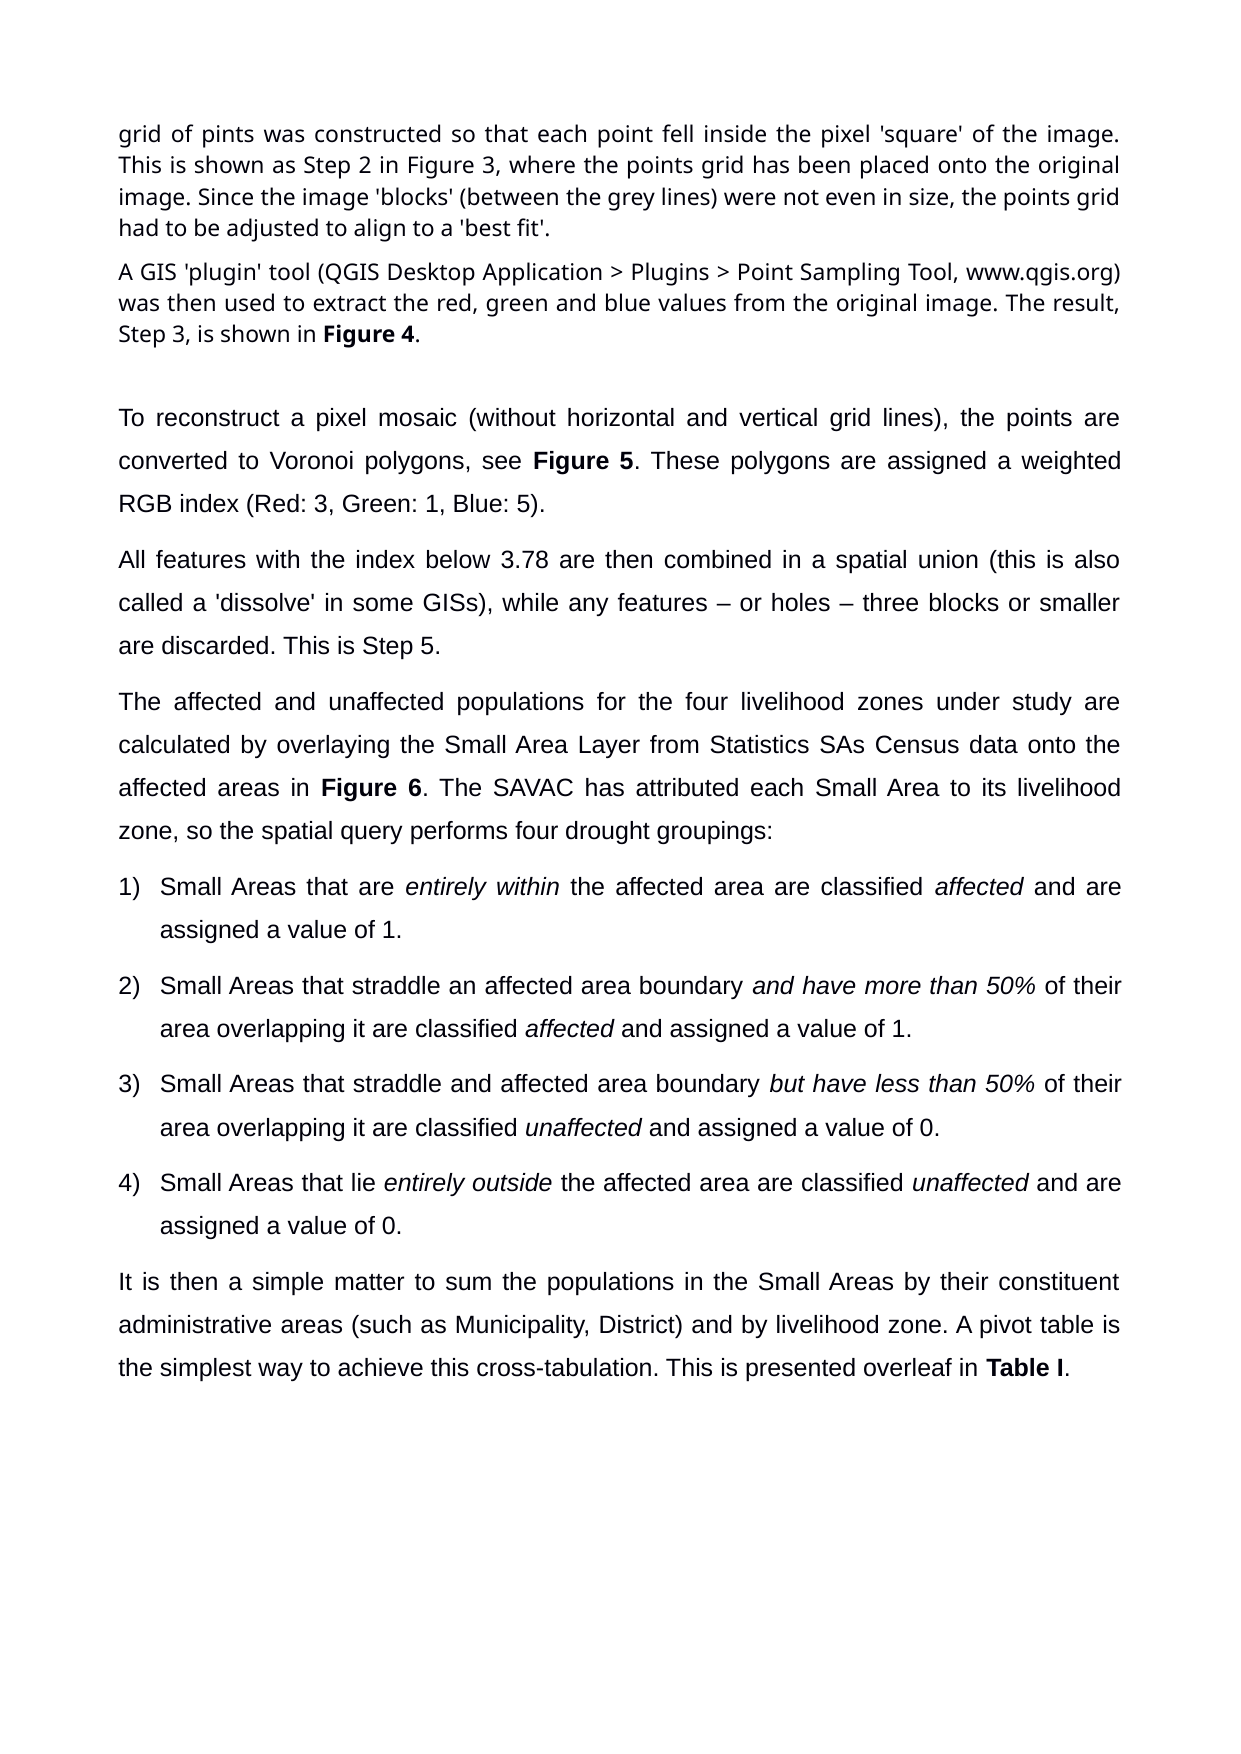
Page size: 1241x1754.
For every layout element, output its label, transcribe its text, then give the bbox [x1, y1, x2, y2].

list Small Areas that lie entirely outside the affected area are classified unaffected and are assigned a value of 0. [118, 1168, 1122, 1240]
list Small Areas that are entirely within the affected area are classified affected and are assigned a value of 1. [118, 872, 1122, 944]
text The affected and unaffected populations for the four livelihood zones under study are calculated by overlaying the Small Area Layer from Statistics SAs Census data onto the affected areas in Figure 6. The SAVAC has attributed each Small Area to its livelihood zone, so the spatial query performs four drought groupings: [118, 687, 1122, 845]
list Small Areas that straddle an affected area boundary and have more than 50% of their area overlapping it are classified affected and assigned a value of 1. [118, 971, 1122, 1042]
text All features with the index below 3.78 are then combined in a spatial union (this is also called a 'dissolve' in some GISs), while any features – or holes – three blocks or smaller are discarded. This is Step 5. [118, 545, 1122, 660]
text To reconstruct a pixel mosaic (without horizontal and vertical grid lines), the points are converted to Voronoi polygons, see Figure 5. These polygons are assigned a weighted RGB index (Red: 3, Green: 1, Blue: 5). [118, 403, 1122, 518]
text grid of pints was constructed so that each point fell inside the pixel 'square' of the image. This is shown as Step 2 in Figure 3, where the points grid has been placed onto the original image. Since the image 'blocks' (between the grey lines) were not even in size, the points grid had to be adjusted to align to a 'best fit'. [118, 118, 1122, 243]
list Small Areas that straddle and affected area boundary but have less than 50% of their area overlapping it are classified unaffected and assigned a value of 0. [118, 1069, 1122, 1141]
text A GIS 'plugin' tool (QGIS Desktop Application > Plugins > Point Sampling Tool, www.qgis.org) was then used to extract the red, green and blue values from the original image. The result, Step 3, is shown in Figure 4. [118, 256, 1122, 349]
text It is then a simple matter to sum the populations in the Small Areas by their constituent administrative areas (such as Municipality, District) and by livelihood zone. A pivot table is the simplest way to achieve this cross-tabulation. This is presented overleaf in Table I. [118, 1267, 1122, 1382]
